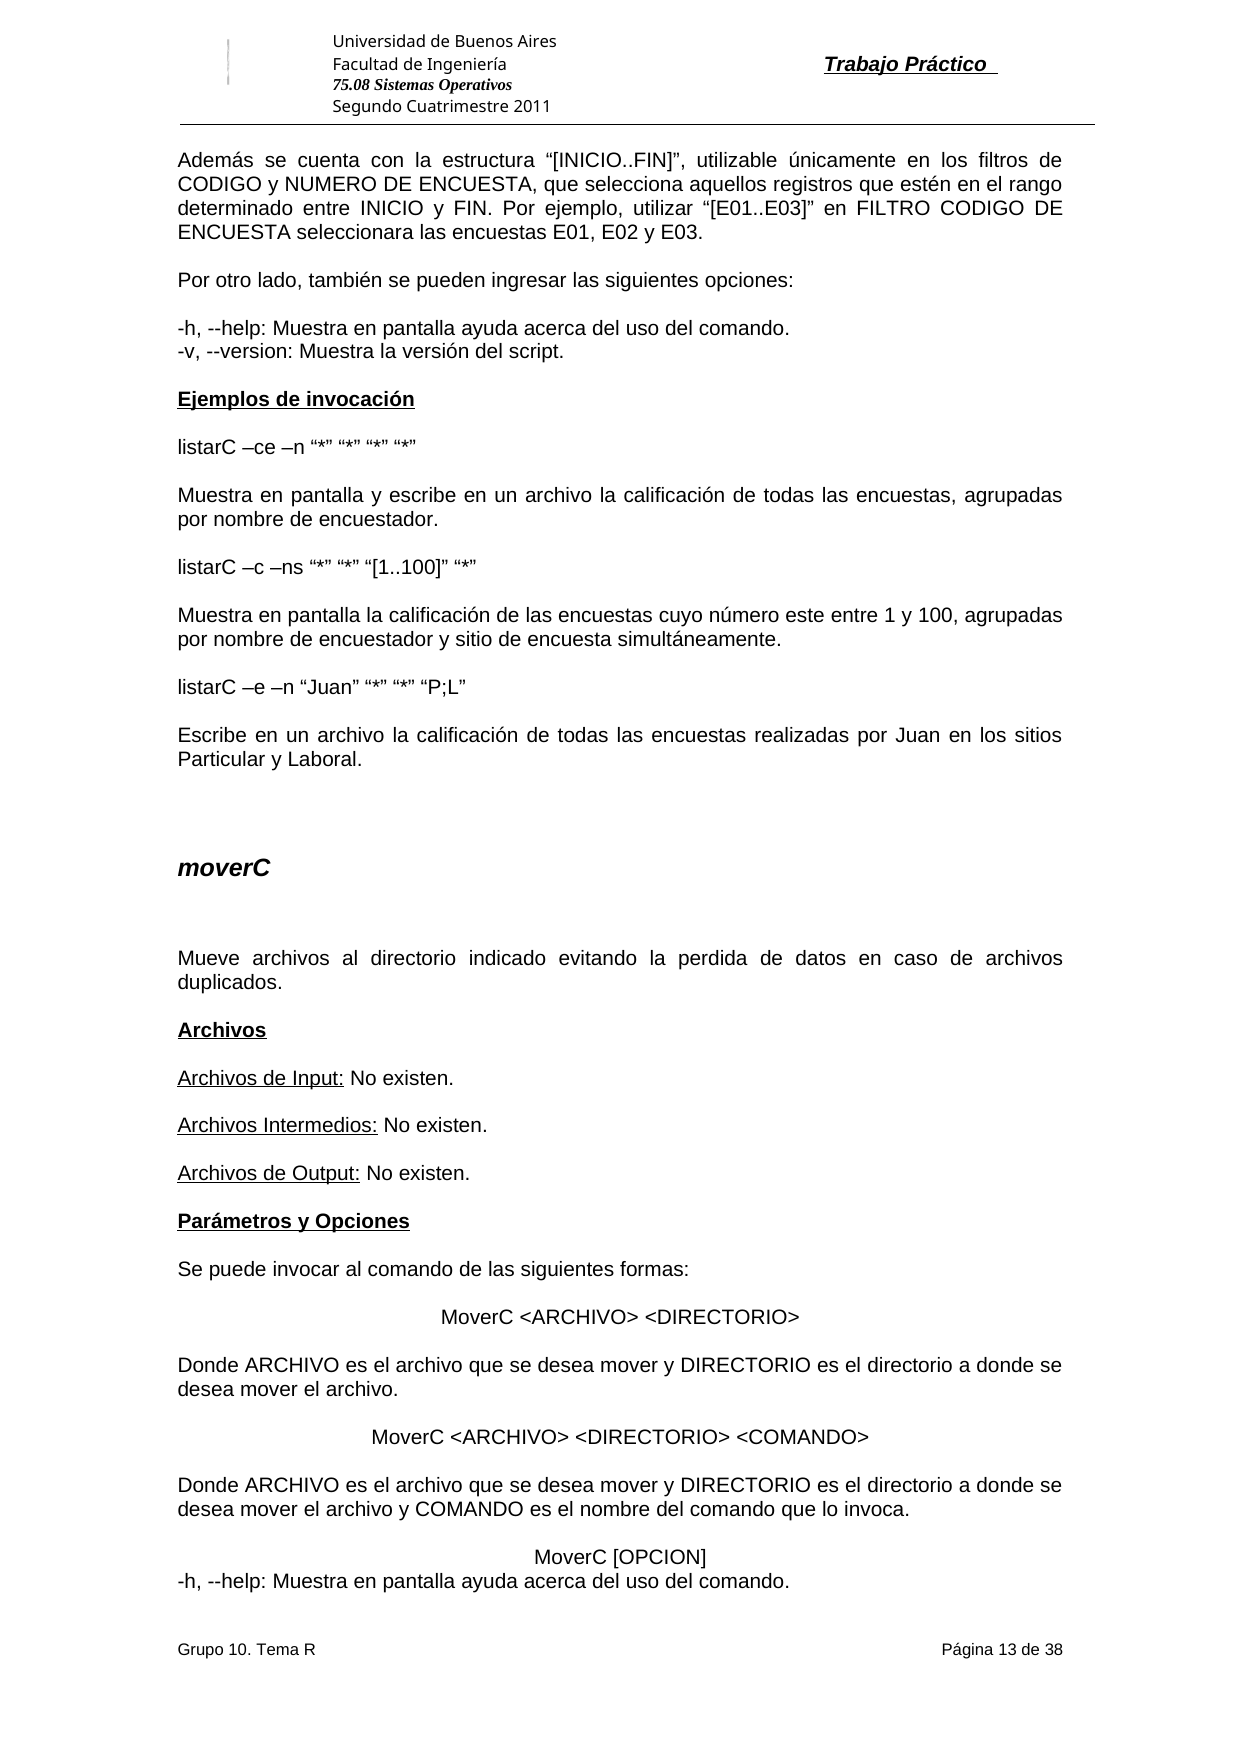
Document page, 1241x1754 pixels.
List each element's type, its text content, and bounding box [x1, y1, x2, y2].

text Escribe en un archivo la calificación de todas las encuestas realizadas por Juan en los sitios Particular y Laboral. [177, 723, 1063, 771]
text listarC –e –n “Juan” “*” “*” “P;L” [177, 675, 1063, 699]
text MoverC [OPCION] [177, 1544, 1063, 1568]
text MoverC <ARCHIVO> <DIRECTORIO> [177, 1305, 1063, 1329]
text Parámetros y Opciones [177, 1209, 1063, 1233]
text Ejemplos de invocación [177, 387, 1063, 411]
text listarC –ce –n “*” “*” “*” “*” [177, 435, 1063, 459]
text Por otro lado, también se pueden ingresar las siguientes opciones: [177, 267, 1063, 291]
text -h, --help: Muestra en pantalla ayuda acerca del uso del comando. [177, 315, 1063, 339]
text Además se cuenta con la estructura “[INICIO..FIN]”, utilizable únicamente en los filtros de CODIGO y NUMERO DE ENCUESTA, que selecciona aquellos registros que estén en el rango determinado entre INICIO y FIN. Por ejemplo, utilizar “[E01..E03]” en FILTRO CODIGO DE ENCUESTA seleccionara las encuestas E01, E02 y E03. [177, 148, 1063, 243]
text listarC –c –ns “*” “*” “[1..100]” “*” [177, 555, 1063, 579]
subtitle moverC [177, 853, 1063, 882]
text -v, --version: Muestra la versión del script. [177, 339, 1063, 363]
text Donde ARCHIVO es el archivo que se desea mover y DIRECTORIO es el directorio a donde se desea mover el archivo y COMANDO es el nombre del comando que lo invoca. [177, 1473, 1063, 1521]
text Se puede invocar al comando de las siguientes formas: [177, 1257, 1063, 1281]
text Donde ARCHIVO es el archivo que se desea mover y DIRECTORIO es el directorio a donde se desea mover el archivo. [177, 1353, 1063, 1401]
text Mueve archivos al directorio indicado evitando la perdida de datos en caso de archivos duplicados. [177, 946, 1063, 993]
text Archivos de Output: No existen. [177, 1161, 1063, 1185]
text Muestra en pantalla y escribe en un archivo la calificación de todas las encuestas, agrupadas por nombre de encuestador. [177, 483, 1063, 531]
text Archivos Intermedios: No existen. [177, 1113, 1063, 1137]
text Archivos [177, 1017, 1063, 1041]
text Muestra en pantalla la calificación de las encuestas cuyo número este entre 1 y 100, agrupadas por nombre de encuestador y sitio de encuesta simultáneamente. [177, 603, 1063, 651]
text -h, --help: Muestra en pantalla ayuda acerca del uso del comando. [177, 1568, 1063, 1592]
text Archivos de Input: No existen. [177, 1065, 1063, 1089]
text MoverC <ARCHIVO> <DIRECTORIO> <COMANDO> [177, 1425, 1063, 1449]
